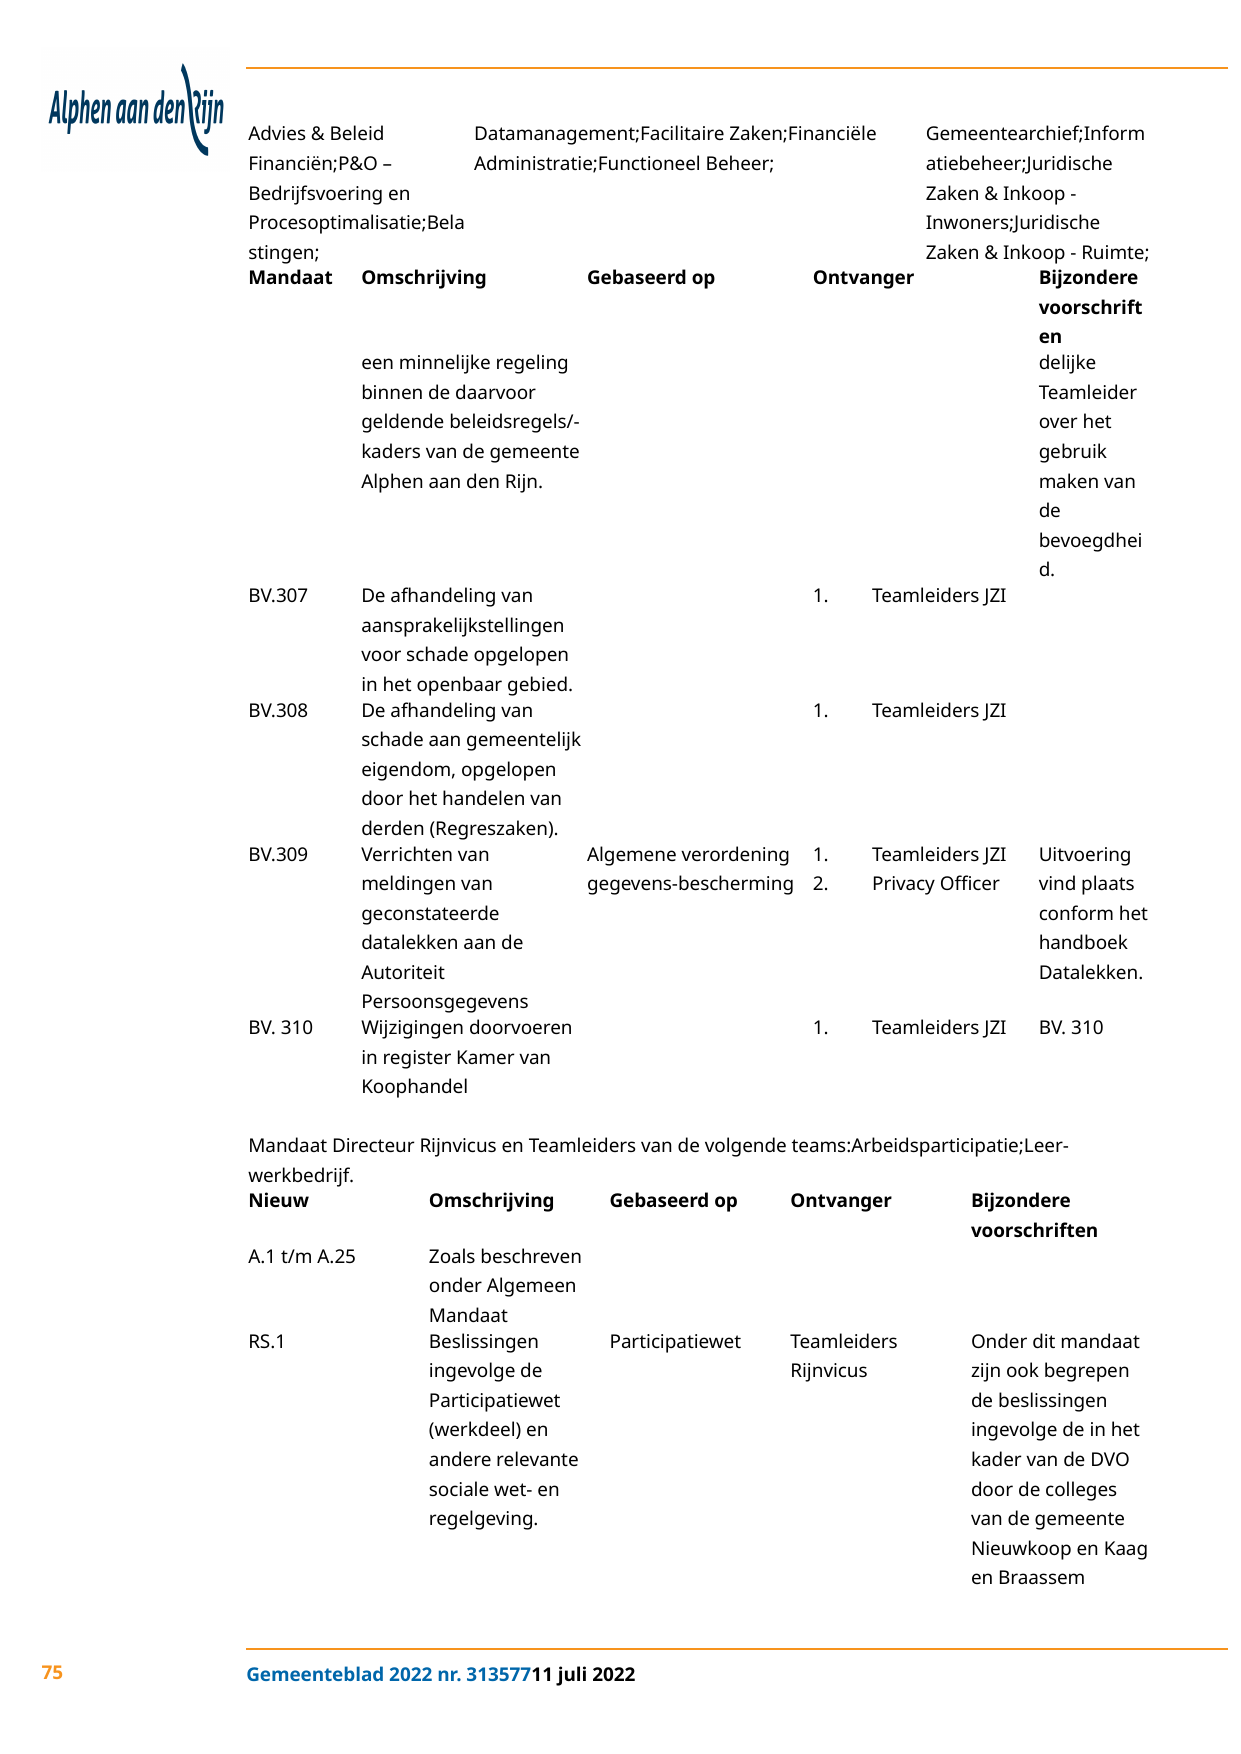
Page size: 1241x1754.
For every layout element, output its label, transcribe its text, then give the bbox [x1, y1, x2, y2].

table_cell Teamleiders JZI [813, 697, 1038, 841]
table_cell Verrichten van meldingen van geconstateerde datalekken aan de Autoriteit Persoonsgegevens [361, 841, 587, 1014]
table_cell Omschrijving [429, 1188, 609, 1243]
table_header [248, 95, 700, 121]
table_cell BV. 310 [248, 1015, 361, 1099]
table_cell Teamleiders Rijnvicus [790, 1328, 971, 1590]
table_cell [813, 350, 1038, 582]
table_cell BV.308 [248, 697, 361, 841]
table_cell [587, 1015, 813, 1099]
table_cell De afhandeling van schade aan gemeentelijk eigendom, opgelopen door het handelen van derden (Regreszaken). [361, 697, 587, 841]
table_cell [248, 350, 361, 582]
table_cell Bijzondere voorschriften [1039, 265, 1152, 349]
table_cell Gebaseerd op [609, 1188, 790, 1243]
table_cell BV. 310 [1039, 1015, 1152, 1099]
table_cell Teamleiders JZI [813, 1015, 1038, 1099]
table_cell BV.307 [248, 582, 361, 697]
table_cell Nieuw [248, 1188, 429, 1243]
table_cell [609, 1243, 790, 1328]
table_cell Algemene verordening gegevens-bescherming [587, 841, 813, 1014]
table_cell [1039, 697, 1152, 841]
table_cell [790, 1243, 971, 1328]
table_cell A.1 t/m A.25 [248, 1243, 429, 1328]
table_cell Mandaat [248, 265, 361, 349]
table_cell Participatiewet [609, 1328, 790, 1590]
table_cell [587, 582, 813, 697]
table_cell Teamleiders JZI [813, 582, 1038, 697]
table_cell Wijzigingen doorvoeren in register Kamer van Koophandel [361, 1015, 587, 1099]
table_cell Zoals beschreven onder Algemeen Mandaat [429, 1243, 609, 1328]
table_cell een minnelijke regeling binnen de daarvoor geldende beleidsregels/-kaders van de gemeente Alphen aan den Rijn. [361, 350, 587, 582]
table_cell Uitvoering vind plaats conform het handboek Datalekken. [1039, 841, 1152, 1014]
table_cell De afhandeling van aansprakelijkstellingen voor schade opgelopen in het openbaar gebied. [361, 582, 587, 697]
table_cell Datamanagement;Facilitaire Zaken;Financiële Administratie;Functioneel Beheer; [474, 121, 926, 264]
table_cell [587, 350, 813, 582]
table_cell Ontvanger [790, 1188, 971, 1243]
table_cell RS.1 [248, 1328, 429, 1590]
table_cell Beslissingen ingevolge de Participatiewet (werkdeel) en andere relevante sociale wet- en regelgeving. [429, 1328, 609, 1590]
picture [41, 47, 231, 172]
table_cell BV.309 [248, 841, 361, 1014]
table_cell Advies & Beleid Financiën;P&O – Bedrijfsvoering en Procesoptimalisatie;Belastingen; [248, 121, 474, 264]
table_cell Onder dit mandaat zijn ook begrepen de beslissingen ingevolge de in het kader van de DVO door de colleges van de gemeente Nieuwkoop en Kaag en Braassem [971, 1328, 1152, 1590]
table_cell [587, 697, 813, 841]
table_header [700, 95, 1152, 121]
table_cell Gebaseerd op [587, 265, 813, 349]
table_cell [971, 1243, 1152, 1328]
table_cell delijke Teamleider over het gebruik maken van de bevoegdheid. [1039, 350, 1152, 582]
table_cell Ontvanger [813, 265, 1038, 349]
table_header Mandaat Directeur Rijnvicus en Teamleiders van de volgende teams:Arbeidsparticipatie;Leer-werkbedrijf. [248, 1132, 1152, 1188]
table_cell Gemeentearchief;Informatiebeheer;Juridische Zaken & Inkoop - Inwoners;Juridische Zaken & Inkoop - Ruimte; [926, 121, 1152, 264]
table_cell Omschrijving [361, 265, 587, 349]
table_cell Teamleiders JZI Privacy Officer [813, 841, 1038, 1014]
table_cell Bijzondere voorschriften [971, 1188, 1152, 1243]
table_cell [1039, 582, 1152, 697]
